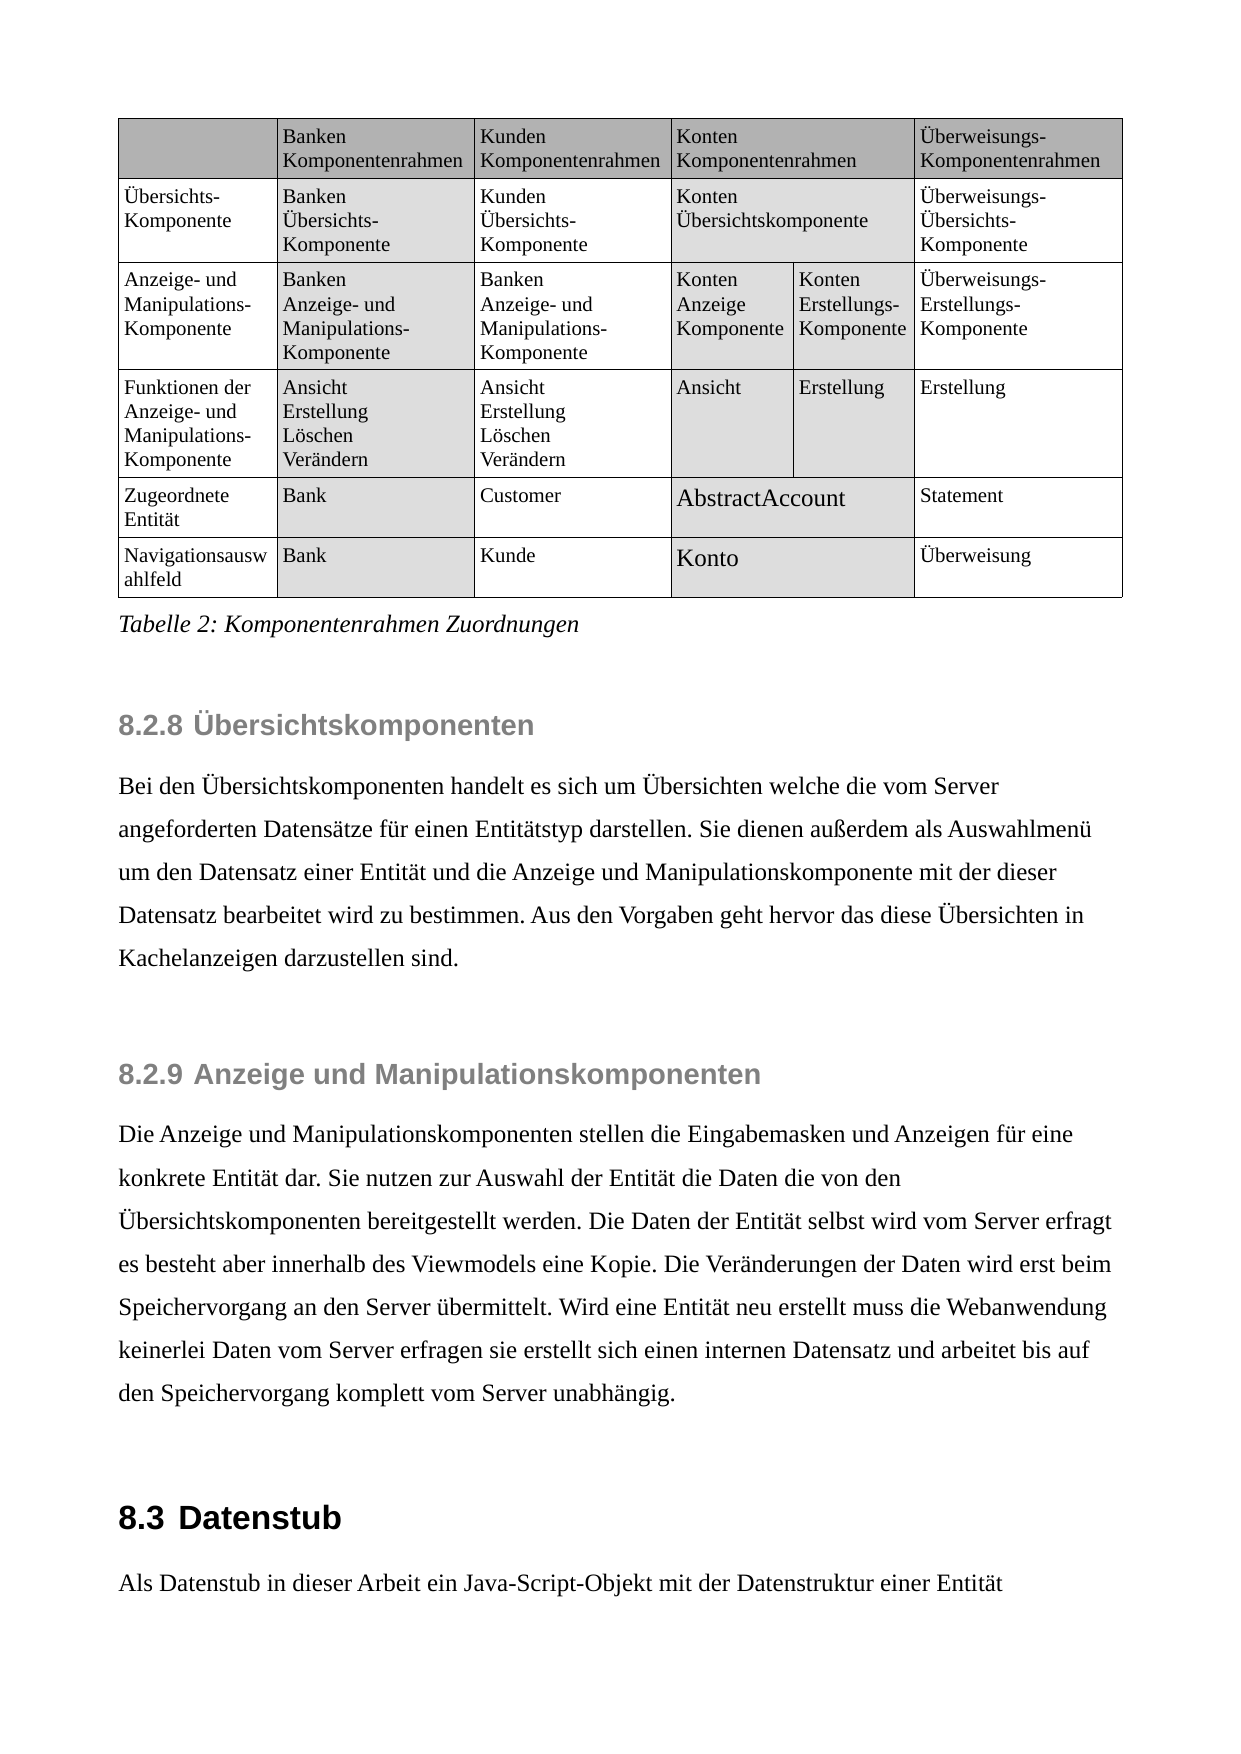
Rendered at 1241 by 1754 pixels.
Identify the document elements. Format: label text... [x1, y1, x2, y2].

table_cell Banken Anzeige- und Manipulations- Komponente [278, 263, 474, 369]
table_cell Überweisung [915, 538, 1122, 597]
table_header [119, 119, 277, 178]
text Als Datenstub in dieser Arbeit ein Java-Script-Objekt mit der Datenstruktur einer Entität [118, 1568, 1122, 1597]
table_header Konten Komponentenrahmen [672, 119, 914, 178]
table_cell Bank [278, 538, 474, 597]
table_cell AbstractAccount [672, 478, 914, 537]
subtitle Anzeige und Manipulationskomponenten [118, 1057, 1122, 1090]
table_header Banken Komponentenrahmen [278, 119, 474, 178]
table_cell Konten Anzeige Komponente [672, 263, 793, 369]
table_cell Customer [475, 478, 671, 537]
table_cell Kunden Übersichts-Komponente [475, 179, 671, 262]
text Die Anzeige und Manipulationskomponenten stellen die Eingabemasken und Anzeigen für eine konkrete Entität dar. Sie nutzen zur Auswahl der Entität die Daten die von den Übersichtskomponenten bereitgestellt werden. Die Daten der Entität selbst wird vom Server erfragt es besteht aber innerhalb des Viewmodels eine Kopie. Die Veränderungen der Daten wird erst beim Speichervorgang an den Server übermittelt. Wird eine Entität neu erstellt muss die Webanwendung keinerlei Daten vom Server erfragen sie erstellt sich einen internen Datensatz und arbeitet bis auf den Speichervorgang komplett vom Server unabhängig. [118, 1119, 1122, 1407]
subtitle Datenstub [118, 1498, 1122, 1537]
table_cell Erstellung [915, 370, 1122, 477]
table_cell Navigationsauswahlfeld [119, 538, 277, 597]
table_cell Konto [672, 538, 914, 597]
text Tabelle 2: Komponentenrahmen Zuordnungen [118, 609, 1122, 638]
table_cell Übersichts- Komponente [119, 179, 277, 262]
table_cell Funktionen der Anzeige- und Manipulations- Komponente [119, 370, 277, 477]
table_cell Ansicht Erstellung Löschen Verändern [475, 370, 671, 477]
table_cell Erstellung [794, 370, 914, 477]
table_cell Konten Übersichtskomponente [672, 179, 914, 262]
table_cell Ansicht [672, 370, 793, 477]
table_cell Zugeordnete Entität [119, 478, 277, 537]
table_cell Banken Anzeige- und Manipulations- Komponente [475, 263, 671, 369]
table_cell Konten Erstellungs- Komponente [794, 263, 914, 369]
table_cell Ansicht Erstellung Löschen Verändern [278, 370, 474, 477]
text Bei den Übersichtskomponenten handelt es sich um Übersichten welche die vom Server angeforderten Datensätze für einen Entitätstyp darstellen. Sie dienen außerdem als Auswahlmenü um den Datensatz einer Entität und die Anzeige und Manipulationskomponente mit der dieser Datensatz bearbeitet wird zu bestimmen. Aus den Vorgaben geht hervor das diese Übersichten in Kachelanzeigen darzustellen sind. [118, 771, 1122, 972]
table_cell Bank [278, 478, 474, 537]
table_cell Banken Übersichts-Komponente [278, 179, 474, 262]
table_header Kunden Komponentenrahmen [475, 119, 671, 178]
table_cell Kunde [475, 538, 671, 597]
table_cell Anzeige- und Manipulations- Komponente [119, 263, 277, 369]
table_cell Statement [915, 478, 1122, 537]
table_header Überweisungs- Komponentenrahmen [915, 119, 1122, 178]
subtitle Übersichtskomponenten [118, 708, 1122, 742]
table_cell Überweisungs- Erstellungs- Komponente [915, 263, 1122, 369]
table_cell Überweisungs- Übersichts-Komponente [915, 179, 1122, 262]
